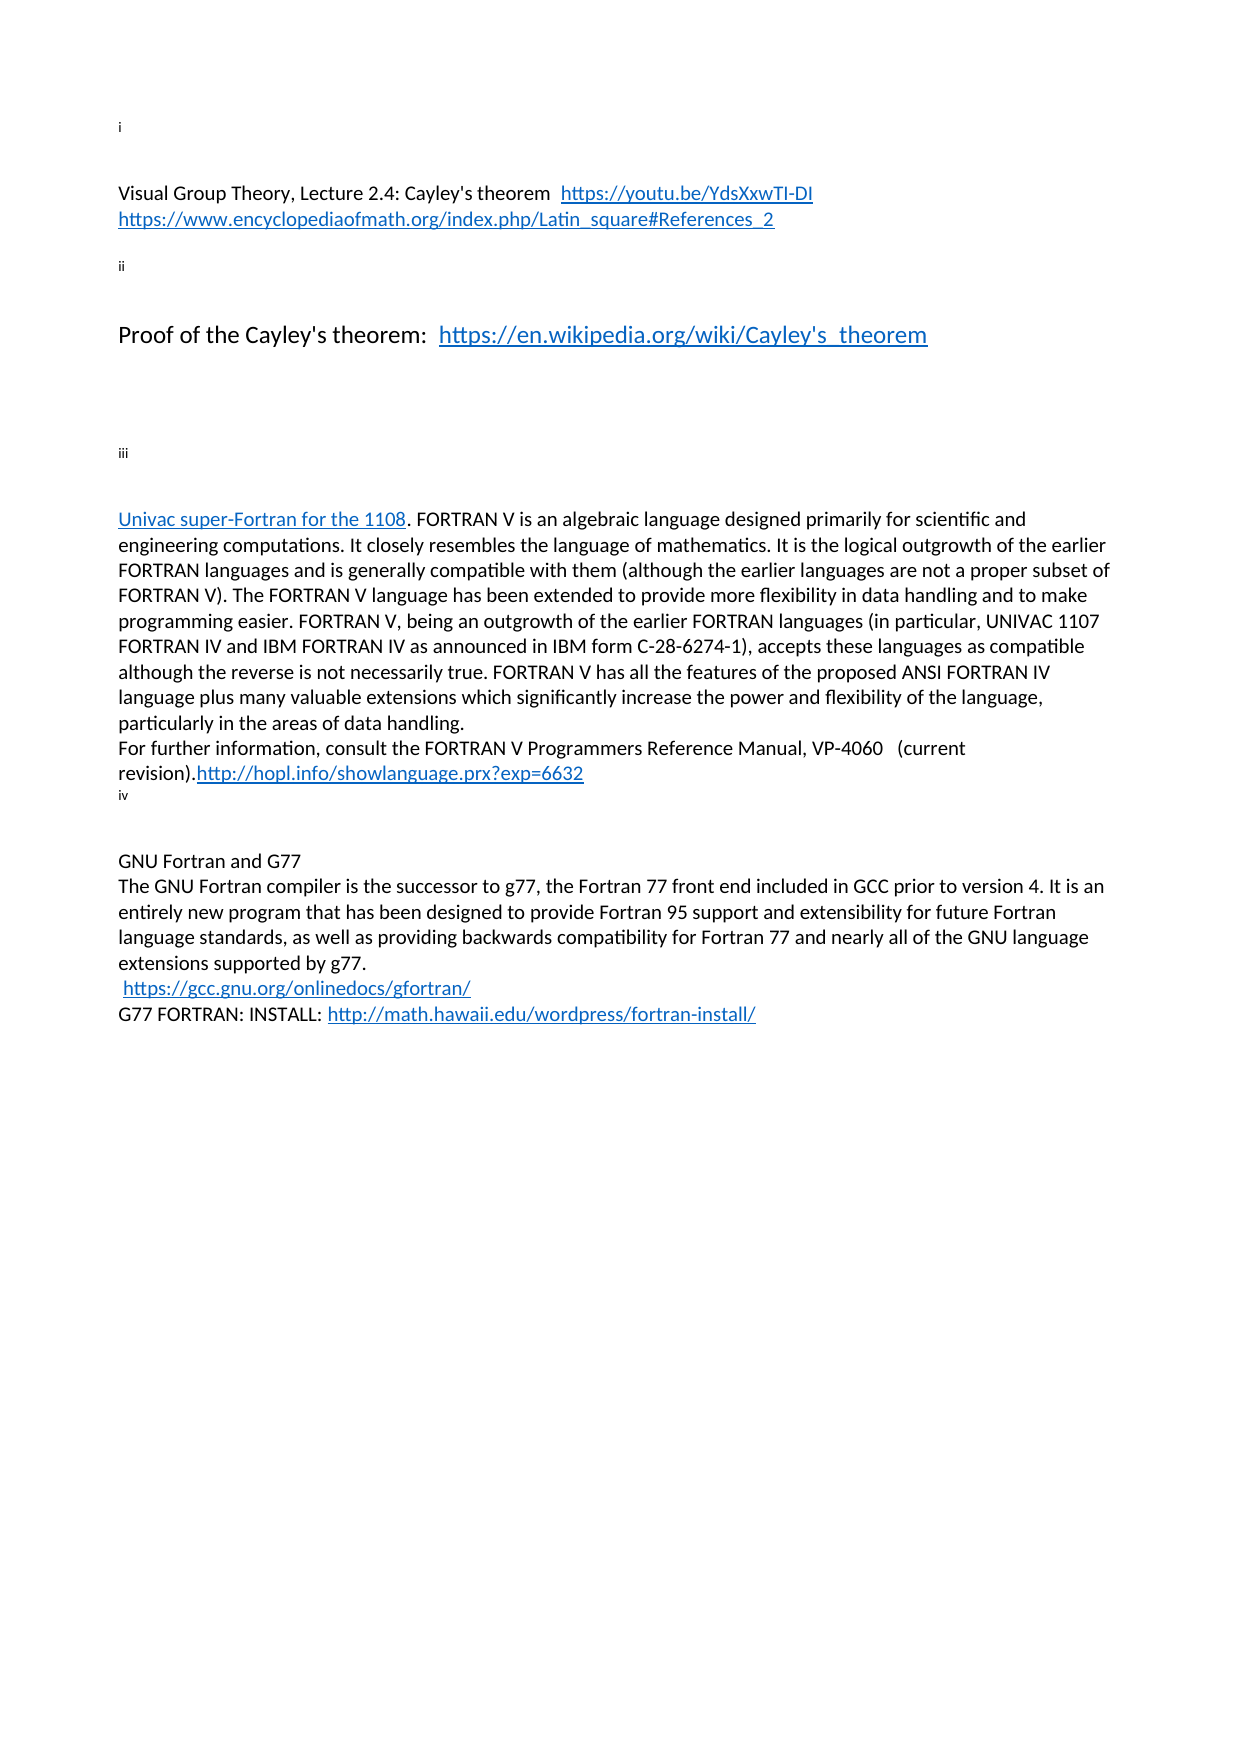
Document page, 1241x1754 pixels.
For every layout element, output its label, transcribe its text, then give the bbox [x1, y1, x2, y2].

text Visual Group Theory, Lecture 2.4: Cayley's theorem https://youtu.be/YdsXxwTI-DI [118, 181, 1122, 206]
text https://gcc.gnu.org/onlinedocs/gfortran/ [118, 975, 1122, 1001]
text G77 FORTRAN: INSTALL: http://math.hawaii.edu/wordpress/fortran-install/ [118, 1001, 1122, 1026]
text Univac super-Fortran for the 1108. FORTRAN V is an algebraic language designed primarily for scientific and engineering computations. It closely resembles the language of mathematics. It is the logical outgrowth of the earlier FORTRAN languages and is generally compatible with them (although the earlier languages are not a proper subset of FORTRAN V). The FORTRAN V language has been extended to provide more flexibility in data handling and to make programming easier. FORTRAN V, being an outgrowth of the earlier FORTRAN languages (in particular, UNIVAC 1107 FORTRAN IV and IBM FORTRAN IV as announced in IBM form C-28-6274-1), accepts these languages as compatible although the reverse is not necessarily true. FORTRAN V has all the features of the proposed ANSI FORTRAN IV language plus many valuable extensions which significantly increase the power and flexibility of the language, particularly in the areas of data handling. [118, 506, 1122, 735]
text The GNU Fortran compiler is the successor to g77, the Fortran 77 front end included in GCC prior to version 4. It is an entirely new program that has been designed to provide Fortran 95 support and extensibility for future Fortran language standards, as well as providing backwards compatibility for Fortran 77 and nearly all of the GNU language extensions supported by g77. [118, 874, 1122, 975]
text Proof of the Cayley's theorem: https://en.wikipedia.org/wiki/Cayley's_theorem [118, 319, 1122, 350]
text For further information, consult the FORTRAN V Programmers Reference Manual, VP-4060 (current revision).http://hopl.info/showlanguage.prx?exp=6632 [118, 735, 1122, 786]
text GNU Fortran and G77 [118, 848, 1122, 874]
text https://www.encyclopediaofmath.org/index.php/Latin_square#References_2 [118, 206, 1122, 231]
